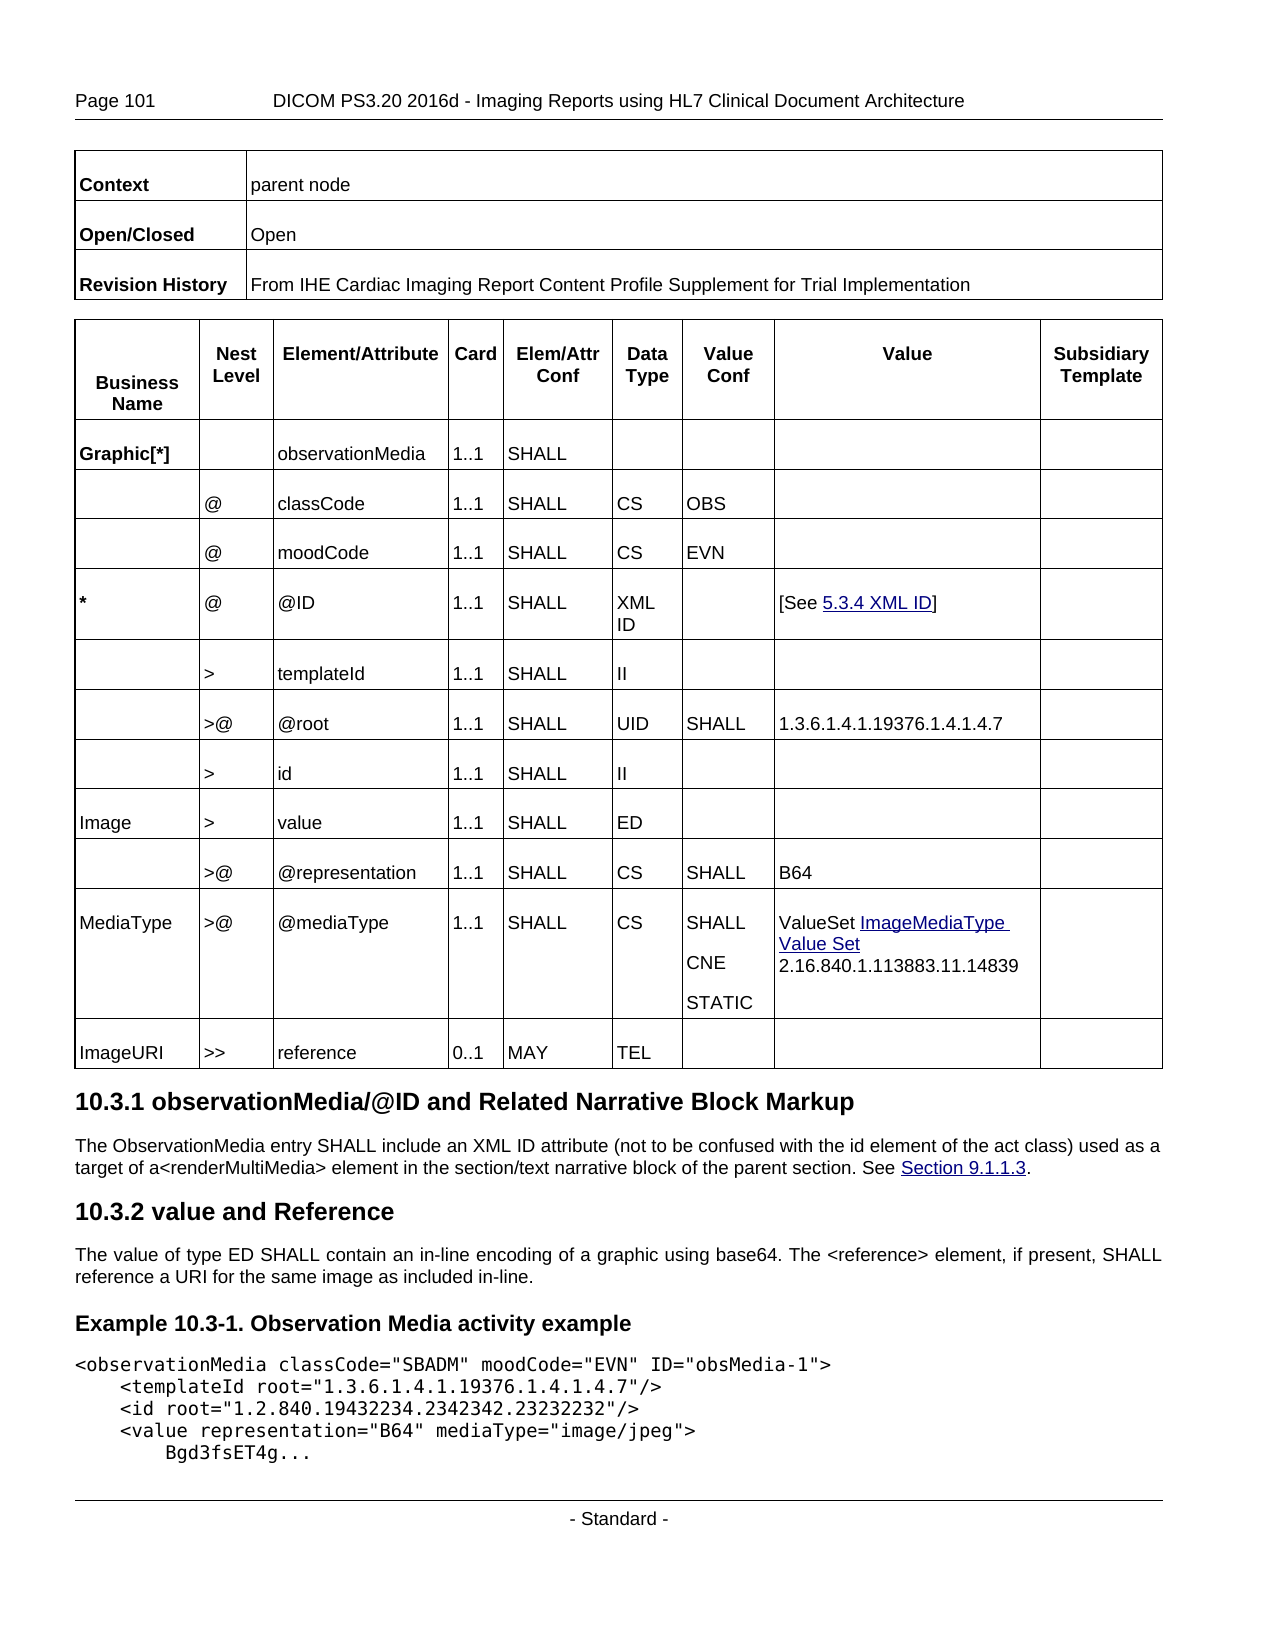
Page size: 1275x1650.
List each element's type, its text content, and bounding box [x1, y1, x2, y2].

table_cell [775, 470, 1040, 518]
table_cell 1..1 [449, 420, 503, 468]
table_cell 1..1 [449, 889, 503, 1018]
table_cell EVN [683, 519, 774, 568]
table_cell [1041, 1019, 1162, 1068]
table_cell SHALL [683, 839, 774, 888]
table_cell Image [76, 789, 199, 838]
table_cell 1..1 [449, 789, 503, 838]
table_cell Graphic[*] [76, 420, 199, 468]
table_cell [76, 690, 199, 738]
table_cell [613, 420, 682, 468]
table_cell Revision History [76, 250, 246, 299]
table_header Data Type [613, 320, 682, 419]
table_header Business Name [76, 320, 199, 419]
table_cell ED [613, 789, 682, 838]
table_cell CS [613, 889, 682, 1018]
table_cell [1041, 569, 1162, 639]
text Example 10.3-1. Observation Media activity example [75, 1310, 1162, 1336]
table_cell [683, 420, 774, 468]
table_cell [76, 640, 199, 689]
table_cell [775, 420, 1040, 468]
table_cell [76, 470, 199, 518]
table_cell [775, 740, 1040, 788]
table_cell 0..1 [449, 1019, 503, 1068]
table_cell [775, 789, 1040, 838]
table_cell CS [613, 519, 682, 568]
table_cell CS [613, 839, 682, 888]
table_cell 1..1 [449, 740, 503, 788]
table_cell parent node [247, 151, 1162, 200]
table_cell @ [200, 519, 273, 568]
table_cell SHALL [504, 420, 612, 468]
table_cell [1041, 839, 1162, 888]
text The ObservationMedia entry SHALL include an XML ID attribute (not to be confused with the id element of the act class) used as a target of a<renderMultiMedia> element in the section/text narrative block of the parent section. See Section 9.1.1.3. [75, 1135, 1162, 1178]
table_cell [76, 839, 199, 888]
table_cell * [76, 569, 199, 639]
table_cell Media​Type [76, 889, 199, 1018]
table_cell SHALL [504, 690, 612, 738]
table_cell 1..1 [449, 640, 503, 689]
table_cell [683, 740, 774, 788]
table_cell [1041, 420, 1162, 468]
table_cell 1.3.6.1.4.1.19376.​1.4.1.4.7 [775, 690, 1040, 738]
table_cell @ [200, 470, 273, 518]
table_cell id [274, 740, 448, 788]
table_cell reference [274, 1019, 448, 1068]
table_cell SHALL [504, 740, 612, 788]
table_cell @ [200, 569, 273, 639]
table_cell > [200, 789, 273, 838]
text 10.3.1 observationMedia/@ID and Related Narrative Block Markup [75, 1087, 1162, 1116]
table_cell XML ID [613, 569, 682, 639]
table_cell UID [613, 690, 682, 738]
table_cell [1041, 889, 1162, 1018]
table_cell 1..1 [449, 519, 503, 568]
table_cell SHALL [504, 640, 612, 689]
table_cell [76, 740, 199, 788]
table_cell > [200, 640, 273, 689]
table_cell SHALL [683, 690, 774, 738]
table_cell @root [274, 690, 448, 738]
table_cell > [200, 740, 273, 788]
table_header Card [449, 320, 503, 419]
table_cell [683, 640, 774, 689]
table_cell 1..1 [449, 839, 503, 888]
table_cell 1..1 [449, 690, 503, 738]
table_cell [683, 1019, 774, 1068]
table_cell [See 5.3.4 XML ID] [775, 569, 1040, 639]
table_cell value [274, 789, 448, 838]
table_cell SHALL [504, 569, 612, 639]
table_header Value [775, 320, 1040, 419]
table_cell SHALL [504, 839, 612, 888]
table_cell SHALL [504, 470, 612, 518]
table_cell [683, 569, 774, 639]
table_cell [76, 519, 199, 568]
table_cell SHALL CNE STATIC [683, 889, 774, 1018]
table_cell @mediaType [274, 889, 448, 1018]
table_cell [1041, 740, 1162, 788]
table_header Element/​Attribute [274, 320, 448, 419]
table_cell Open [247, 201, 1162, 249]
table_cell SHALL [504, 519, 612, 568]
table_cell 1..1 [449, 470, 503, 518]
table_cell mood​Code [274, 519, 448, 568]
table_cell [775, 1019, 1040, 1068]
table_cell >@ [200, 839, 273, 888]
table_cell >@ [200, 889, 273, 1018]
table_cell [1041, 640, 1162, 689]
table_cell II [613, 640, 682, 689]
table_cell [1041, 789, 1162, 838]
table_cell SHALL [504, 789, 612, 838]
text The value of type ED SHALL contain an in-line encoding of a graphic using base64. The <reference> element, if present, SHALL reference a URI for the same image as included in-line. [75, 1244, 1162, 1287]
table_cell [200, 420, 273, 468]
table_cell [1041, 470, 1162, 518]
table_cell observation​Media [274, 420, 448, 468]
table_cell [1041, 519, 1162, 568]
text <observationMedia classCode="SBADM" moodCode="EVN" ID="obsMedia-1"> <templateId root="1.3.6.1.4.1.19376.1.4.1.4.7"/> <id root="1.2.840.19432234.2342342.23232232"/> <value representation="B64" mediaType="image/jpeg"> Bgd3fsET4g... [75, 1354, 1162, 1464]
text 10.3.2 value and Reference [75, 1197, 1162, 1226]
table_cell >@ [200, 690, 273, 738]
table_cell [775, 640, 1040, 689]
table_header Value Conf [683, 320, 774, 419]
table_cell @representation [274, 839, 448, 888]
table_cell [775, 519, 1040, 568]
table_cell Open/Closed [76, 201, 246, 249]
table_header Nest Level [200, 320, 273, 419]
table_cell Image​URI [76, 1019, 199, 1068]
table_cell class​Code [274, 470, 448, 518]
table_cell [1041, 690, 1162, 738]
table_cell B64 [775, 839, 1040, 888]
table_cell OBS [683, 470, 774, 518]
table_cell SHALL [504, 889, 612, 1018]
table_cell MAY [504, 1019, 612, 1068]
table_cell 1..1 [449, 569, 503, 639]
table_header Elem/Attr Conf [504, 320, 612, 419]
table_cell Context [76, 151, 246, 200]
table_cell II [613, 740, 682, 788]
table_cell From IHE Cardiac Imaging Report Content Profile Supplement for Trial Implementation [247, 250, 1162, 299]
table_cell TEL [613, 1019, 682, 1068]
table_header Subsidiary Template [1041, 320, 1162, 419]
table_cell >> [200, 1019, 273, 1068]
table_cell CS [613, 470, 682, 518]
table_cell [683, 789, 774, 838]
table_cell @ID [274, 569, 448, 639]
table_cell template​Id [274, 640, 448, 689]
table_cell ValueSet ImageMediaType Value Set 2.16.840.1.113883.11.14839 [775, 889, 1040, 1018]
